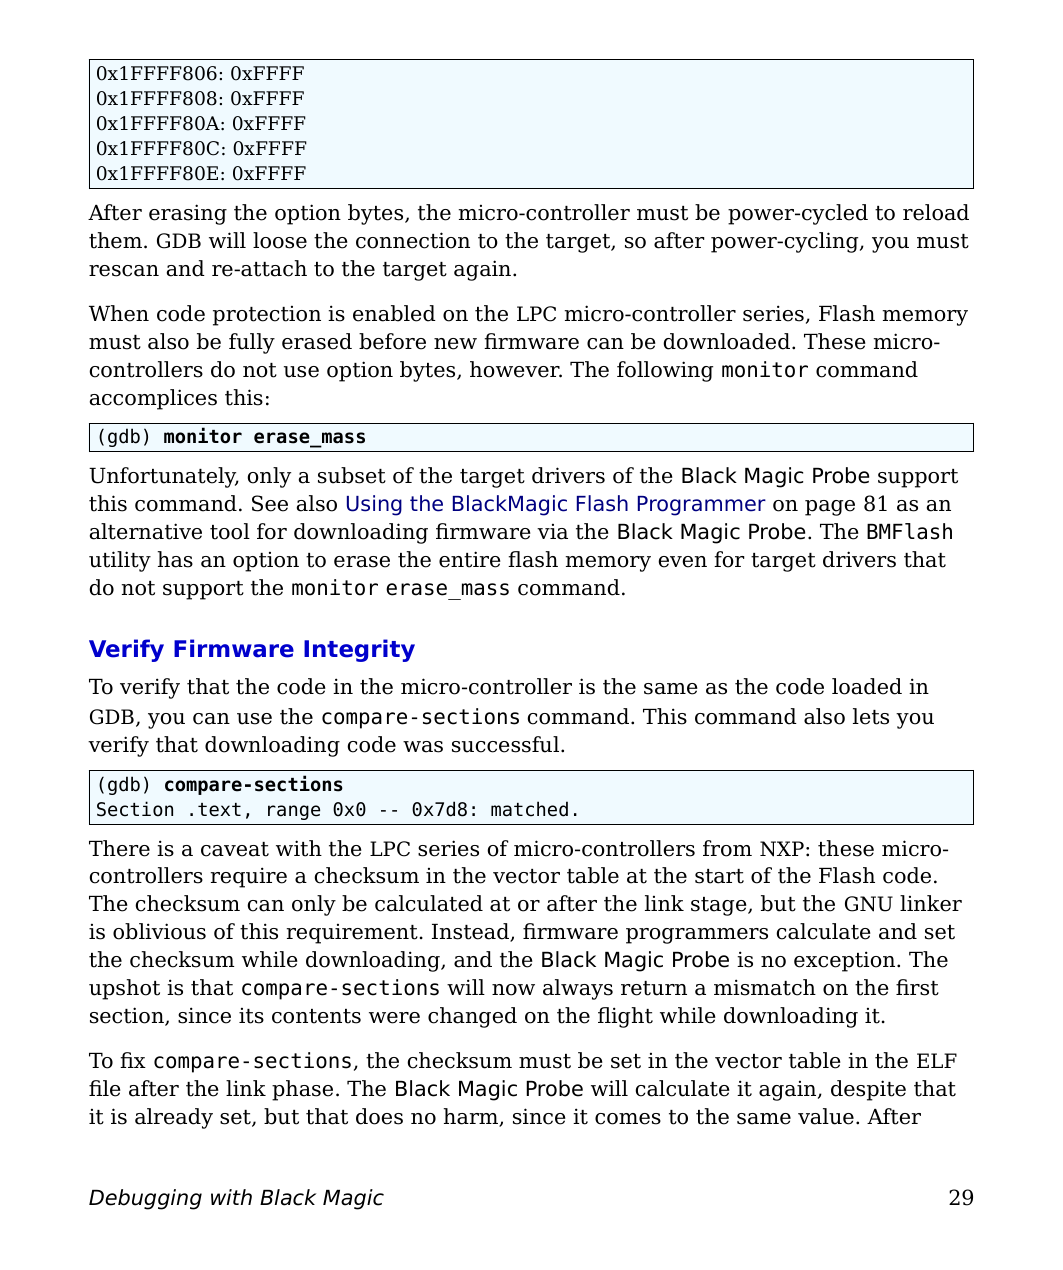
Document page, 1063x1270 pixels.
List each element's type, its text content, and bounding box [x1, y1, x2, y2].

text To verify that the code in the micro-controller is the same as the code loaded in GDB, you can use the compare-sections command. This command also lets you verify that downloading code was successful. [88, 675, 974, 757]
subtitle Verify Firmware Integrity [88, 636, 974, 663]
text To fix compare-sections, the checksum must be set in the vector table in the ELF file after the link phase. The Black Magic Probe will calculate it again, despite that it is already set, but that does no harm, since it comes to the same value. After [88, 1049, 974, 1129]
text (gdb) compare-sections [90, 771, 973, 795]
text (gdb) monitor erase_mass [90, 424, 973, 451]
text Unfortunately, only a subset of the target drivers of the Black Magic Probe support this command. See also Using the BlackMagic Flash Programmer on page 80 as an alternative tool for downloading firmware via the Black Magic Probe. The BMFlash utility has an option to erase the entire flash memory even for target drivers that do not support the monitor erase_mass command. [88, 464, 974, 600]
text There is a caveat with the LPC series of micro-controllers from NXP: these micro-controllers require a checksum in the vector table at the start of the Flash code. The checksum can only be calculated at or after the link stage, but the GNU linker is oblivious of this requirement. Instead, firmware programmers calculate and set the checksum while downloading, and the Black Magic Probe is no exception. The upshot is that compare-sections will now always return a mismatch on the first section, since its contents were changed on the flight while downloading it. [88, 837, 974, 1028]
text 0x1FFFF808: 0xFFFF [90, 84, 973, 109]
text Section .text, range 0x0 -- 0x7d8: matched. [90, 795, 973, 824]
text When code protection is enabled on the LPC micro-controller series, Flash memory must also be fully erased before new firmware can be downloaded. These micro-controllers do not use option bytes, however. The following monitor command accomplices this: [88, 302, 974, 410]
text 0x1FFFF80E: 0xFFFF [90, 159, 973, 188]
text 0x1FFFF806: 0xFFFF [90, 60, 973, 84]
text After erasing the option bytes, the micro-controller must be power-cycled to reload them. GDB will loose the connection to the target, so after power-cycling, you must rescan and re-attach to the target again. [88, 201, 974, 281]
text 0x1FFFF80C: 0xFFFF [90, 134, 973, 159]
text 0x1FFFF80A: 0xFFFF [90, 109, 973, 134]
